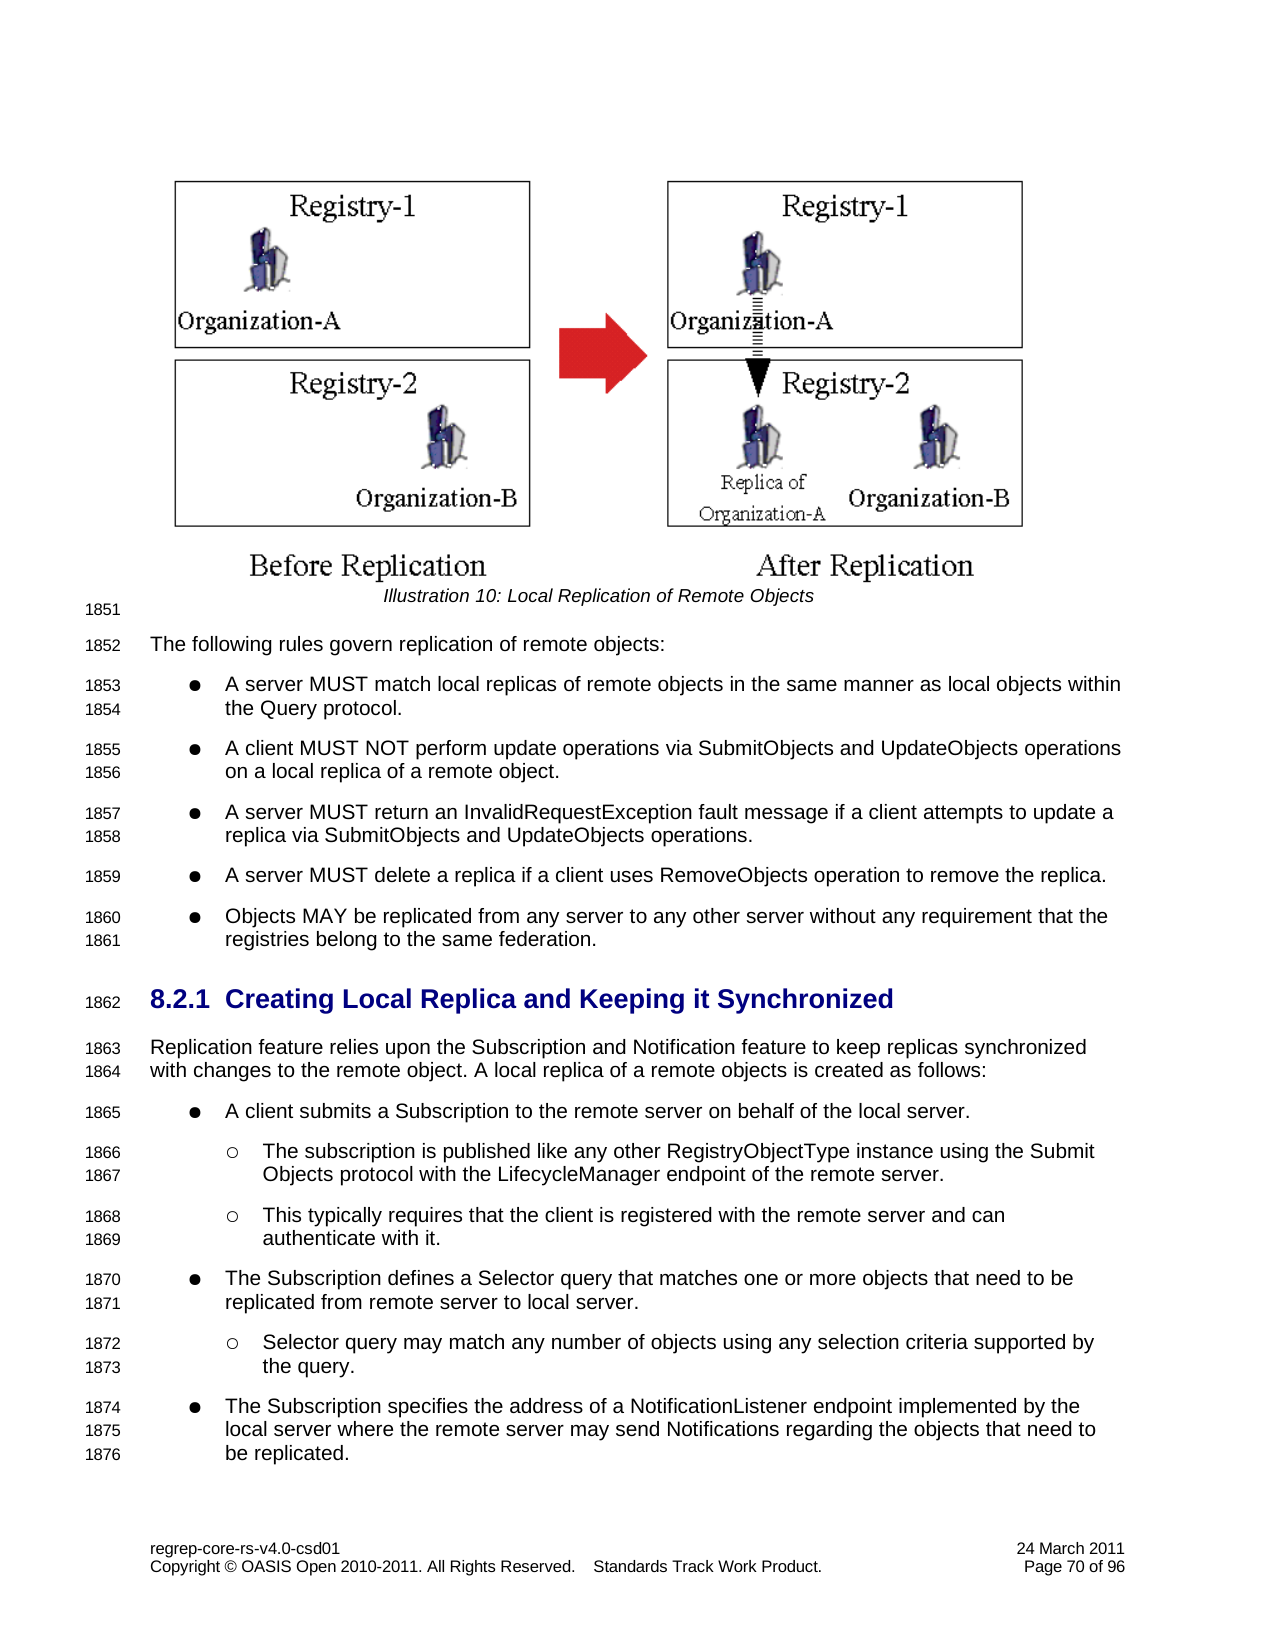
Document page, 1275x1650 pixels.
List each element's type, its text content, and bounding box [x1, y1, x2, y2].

list This typically requires that the client is registered with the remote server and can authenticate with it. [225, 1203, 1125, 1250]
picture [166, 171, 1033, 586]
list The Subscription specifies the address of a NotificationListener endpoint implemented by the local server where the remote server may send Notifications regarding the objects that need to be replicated. [187, 1394, 1125, 1465]
text Illustration 10: Local Replication of Remote Objects [167, 586, 1032, 607]
list Objects MAY be replicated from any server to any other server without any requirement that the registries belong to the same federation. [187, 904, 1125, 951]
list A server MUST delete a replica if a client uses RemoveObjects operation to remove the replica. [187, 864, 1125, 887]
list The subscription is published like any other RegistryObjectType instance using the Submit Objects protocol with the LifecycleManager endpoint of the remote server. [225, 1139, 1125, 1186]
text Replication feature relies upon the Subscription and Notification feature to keep replicas synchronized with changes to the remote object. A local replica of a remote objects is created as follows: [150, 1035, 1125, 1082]
list A client submits a Subscription to the remote server on behalf of the local server. [187, 1099, 1125, 1123]
list Selector query may match any number of objects using any selection criteria supported by the query. [225, 1331, 1125, 1378]
text The following rules govern replication of remote objects: [150, 632, 1125, 656]
list The Subscription defines a Selector query that matches one or more objects that need to be replicated from remote server to local server. [187, 1267, 1125, 1314]
subtitle Creating Local Replica and Keeping it Synchronized [150, 984, 1125, 1014]
list A server MUST match local replicas of remote objects in the same manner as local objects within the Query protocol. [187, 673, 1125, 720]
list A client MUST NOT perform update operations via SubmitObjects and UpdateObjects operations on a local replica of a remote object. [187, 736, 1125, 783]
list A server MUST return an InvalidRequestException fault message if a client attempts to update a replica via SubmitObjects and UpdateObjects operations. [187, 800, 1125, 847]
